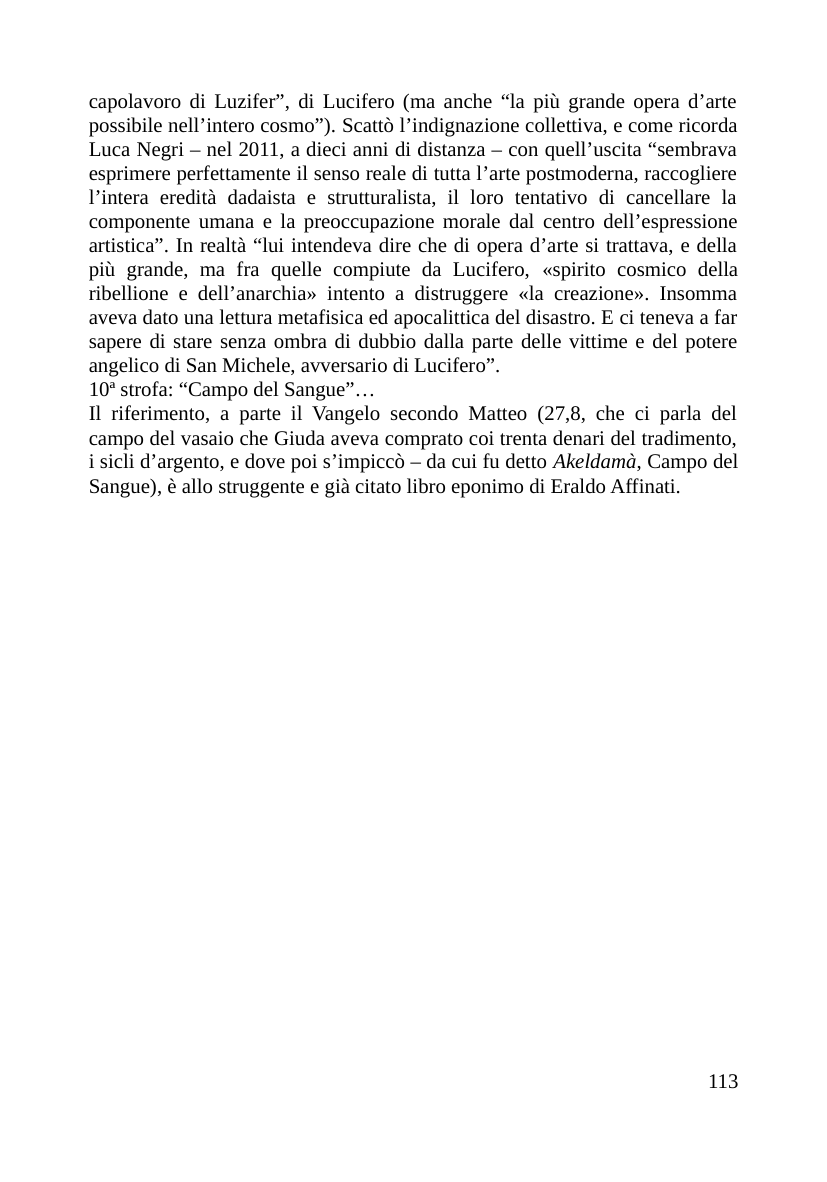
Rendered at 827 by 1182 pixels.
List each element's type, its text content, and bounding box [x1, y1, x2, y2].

text 10ª strofa: “Campo del Sangue”… [88, 377, 738, 401]
text Il riferimento, a parte il Vangelo secondo Matteo (27,8, che ci parla del campo del vasaio che Giuda aveva comprato coi trenta denari del tradimento, i sicli d’argento, e dove poi s’impiccò – da cui fu detto Akeldamà, Campo del Sangue), è allo struggente e già citato libro eponimo di Eraldo Affinati. [88, 401, 738, 498]
text capolavoro di Luzifer”, di Lucifero (ma anche “la più grande opera d’arte possibile nell’intero cosmo”). Scattò l’indignazione collettiva, e come ricorda Luca Negri – nel 2011, a dieci anni di distanza – con quell’uscita “sembrava esprimere perfettamente il senso reale di tutta l’arte postmoderna, raccogliere l’intera eredità dadaista e strutturalista, il loro tentativo di cancellare la componente umana e la preoccupazione morale dal centro dell’espressione artistica”. In realtà “lui intendeva dire che di opera d’arte si trattava, e della più grande, ma fra quelle compiute da Lucifero, «spirito cosmico della ribellione e dell’anarchia» intento a distruggere «la creazione». Insomma aveva dato una lettura metafisica ed apocalittica del disastro. E ci teneva a far sapere di stare senza ombra di dubbio dalla parte delle vittime e del potere angelico di San Michele, avversario di Lucifero”. [88, 88, 738, 377]
